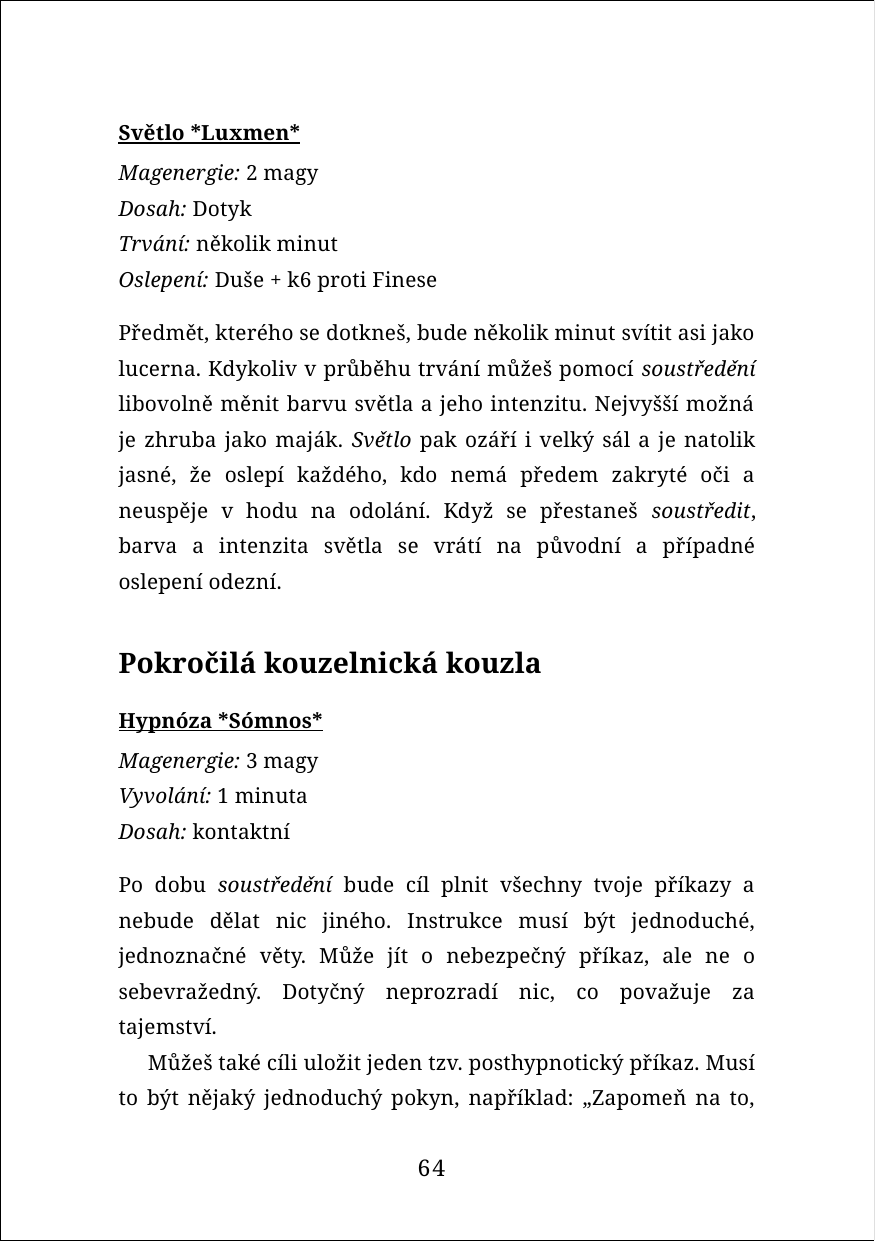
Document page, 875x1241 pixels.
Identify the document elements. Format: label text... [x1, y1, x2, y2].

subtitle Hypnóza *Sómnos* [118, 706, 756, 734]
text Po dobu soustředění bude cíl plnit všechny tvoje příkazy a nebude dělat nic jiného. Instrukce musí být jednoduché, jednoznačné věty. Může jít o nebezpečný příkaz, ale ne o sebevražedný. Dotyčný neprozradí nic, co považuje za tajemství. Můžeš také cíli uložit jeden tzv. posthypnotický příkaz. Musí to být nějaký jednoduchý pokyn, například: „Zapomeň na to, [118, 870, 756, 1112]
text Magenergie: 2 magy Dosah: Dotyk Trvání: několik minut Oslepení: Duše + k6 proti Finese [118, 158, 756, 293]
text Magenergie: 3 magy Vyvolání: 1 minuta Dosah: kontaktní [118, 746, 756, 845]
subtitle Pokročilá kouzelnická kouzla [118, 644, 756, 682]
subtitle Světlo *Luxmen* [118, 118, 756, 147]
text Předmět, kterého se dotkneš, bude několik minut svítit asi jako lucerna. Kdykoliv v průběhu trvání můžeš pomocí soustředění libovolně měnit barvu světla a jeho intenzitu. Nejvyšší možná je zhruba jako maják. Světlo pak ozáří i velký sál a je natolik jasné, že oslepí každého, kdo nemá předem zakryté oči a neuspěje v hodu na odolání. Když se přestaneš soustředit, barva a intenzita světla se vrátí na původní a případné oslepení odezní. [118, 318, 756, 595]
